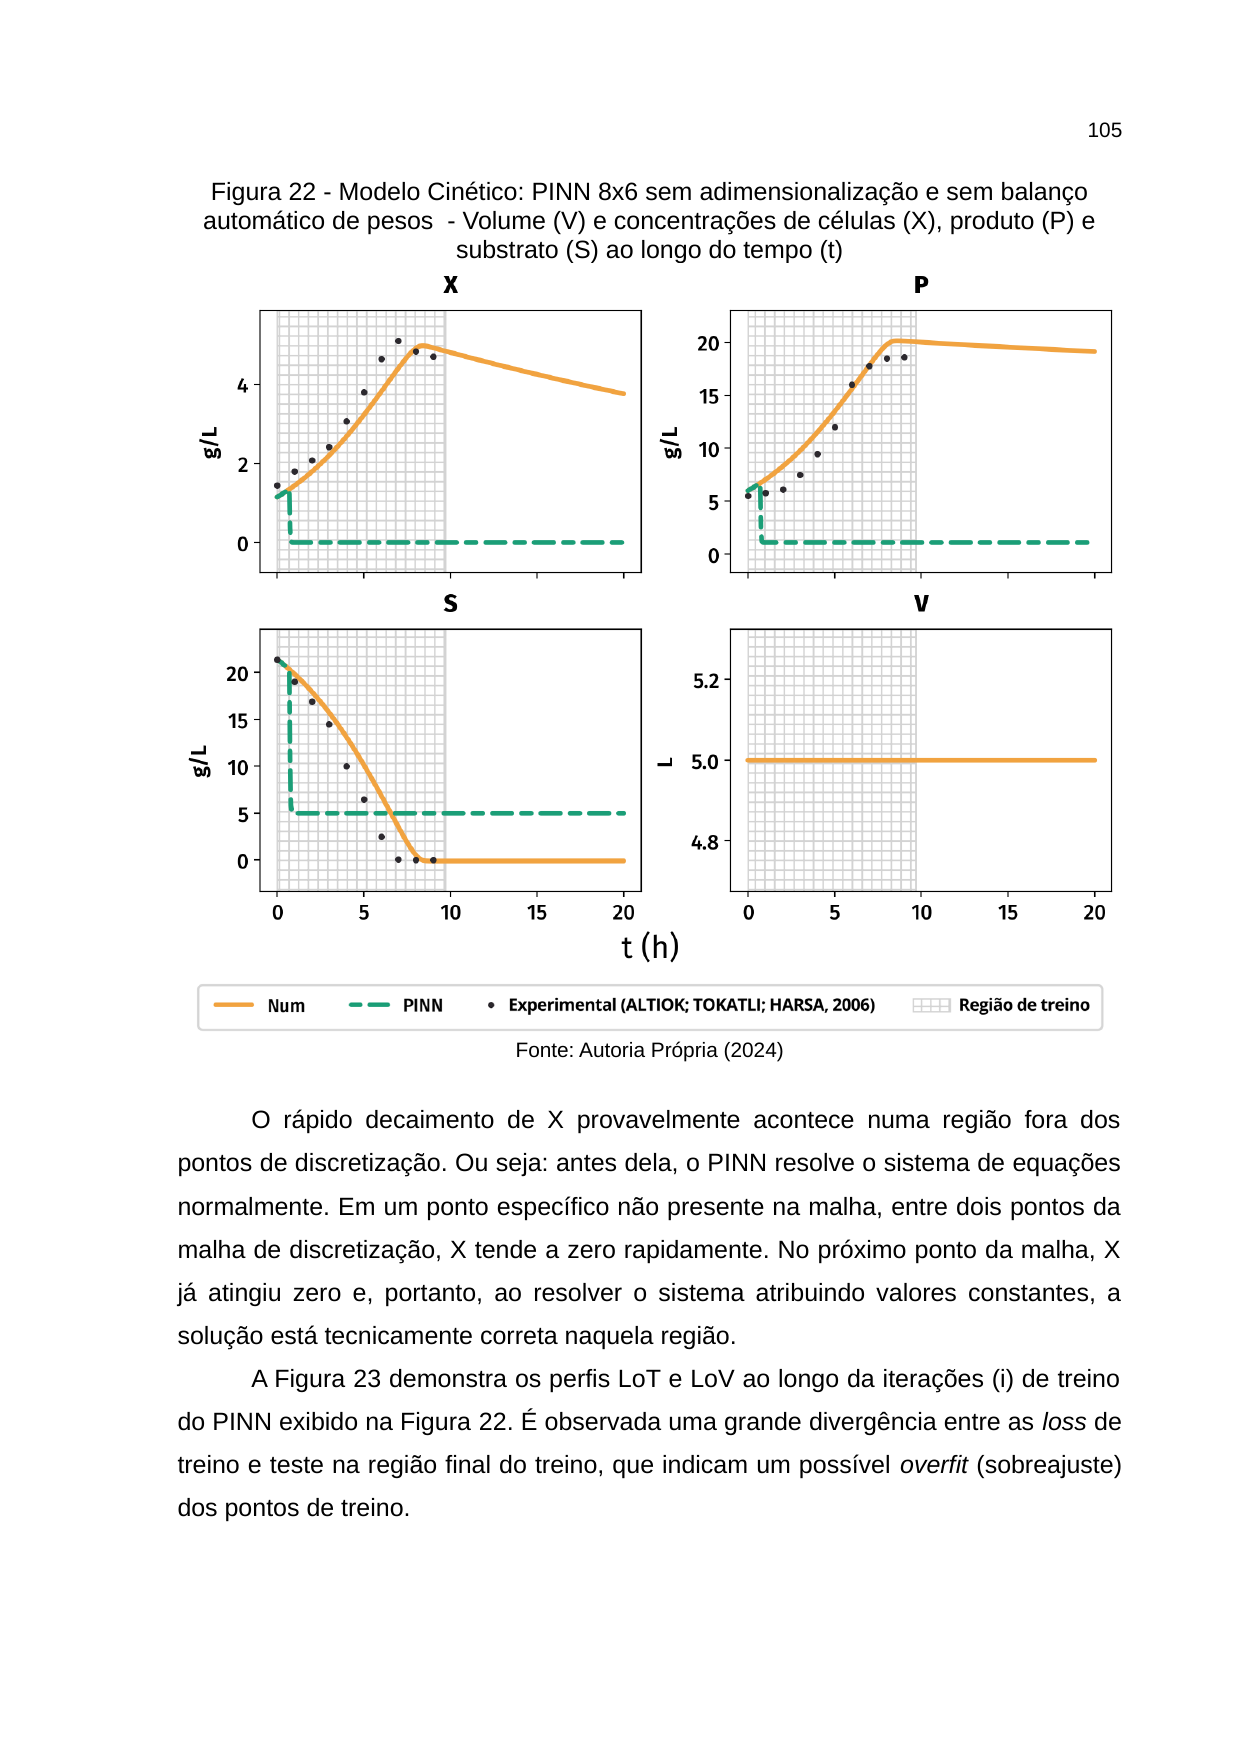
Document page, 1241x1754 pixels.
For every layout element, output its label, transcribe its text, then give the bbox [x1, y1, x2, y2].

text A Figura 23 demonstra os perfis LoT e LoV ao longo da iterações (i) de treino do PINN exibido na Figura 22. É observada uma grande divergência entre as loss de treino e teste na região final do treino, que indicam um possível overfit (sobreajuste) dos pontos de treino. [177, 1364, 1122, 1522]
text O rápido decaimento de X provavelmente acontece numa região fora dos pontos de discretização. Ou seja: antes dela, o PINN resolve o sistema de equações normalmente. Em um ponto específico não presente na malha, entre dois pontos da malha de discretização, X tende a zero rapidamente. No próximo ponto da malha, X já atingiu zero e, portanto, ao resolver o sistema atribuindo valores constantes, a solução está tecnicamente correta naquela região. [177, 1105, 1122, 1350]
picture [177, 263, 1123, 1039]
text Fonte: Autoria Própria (2024) [177, 1039, 1122, 1062]
text Figura 22 - Modelo Cinético: PINN 8x6 sem adimensionalização e sem balanço automático de pesos - Volume (V) e concentrações de células (X), produto (P) e substrato (S) ao longo do tempo (t) [177, 177, 1122, 263]
